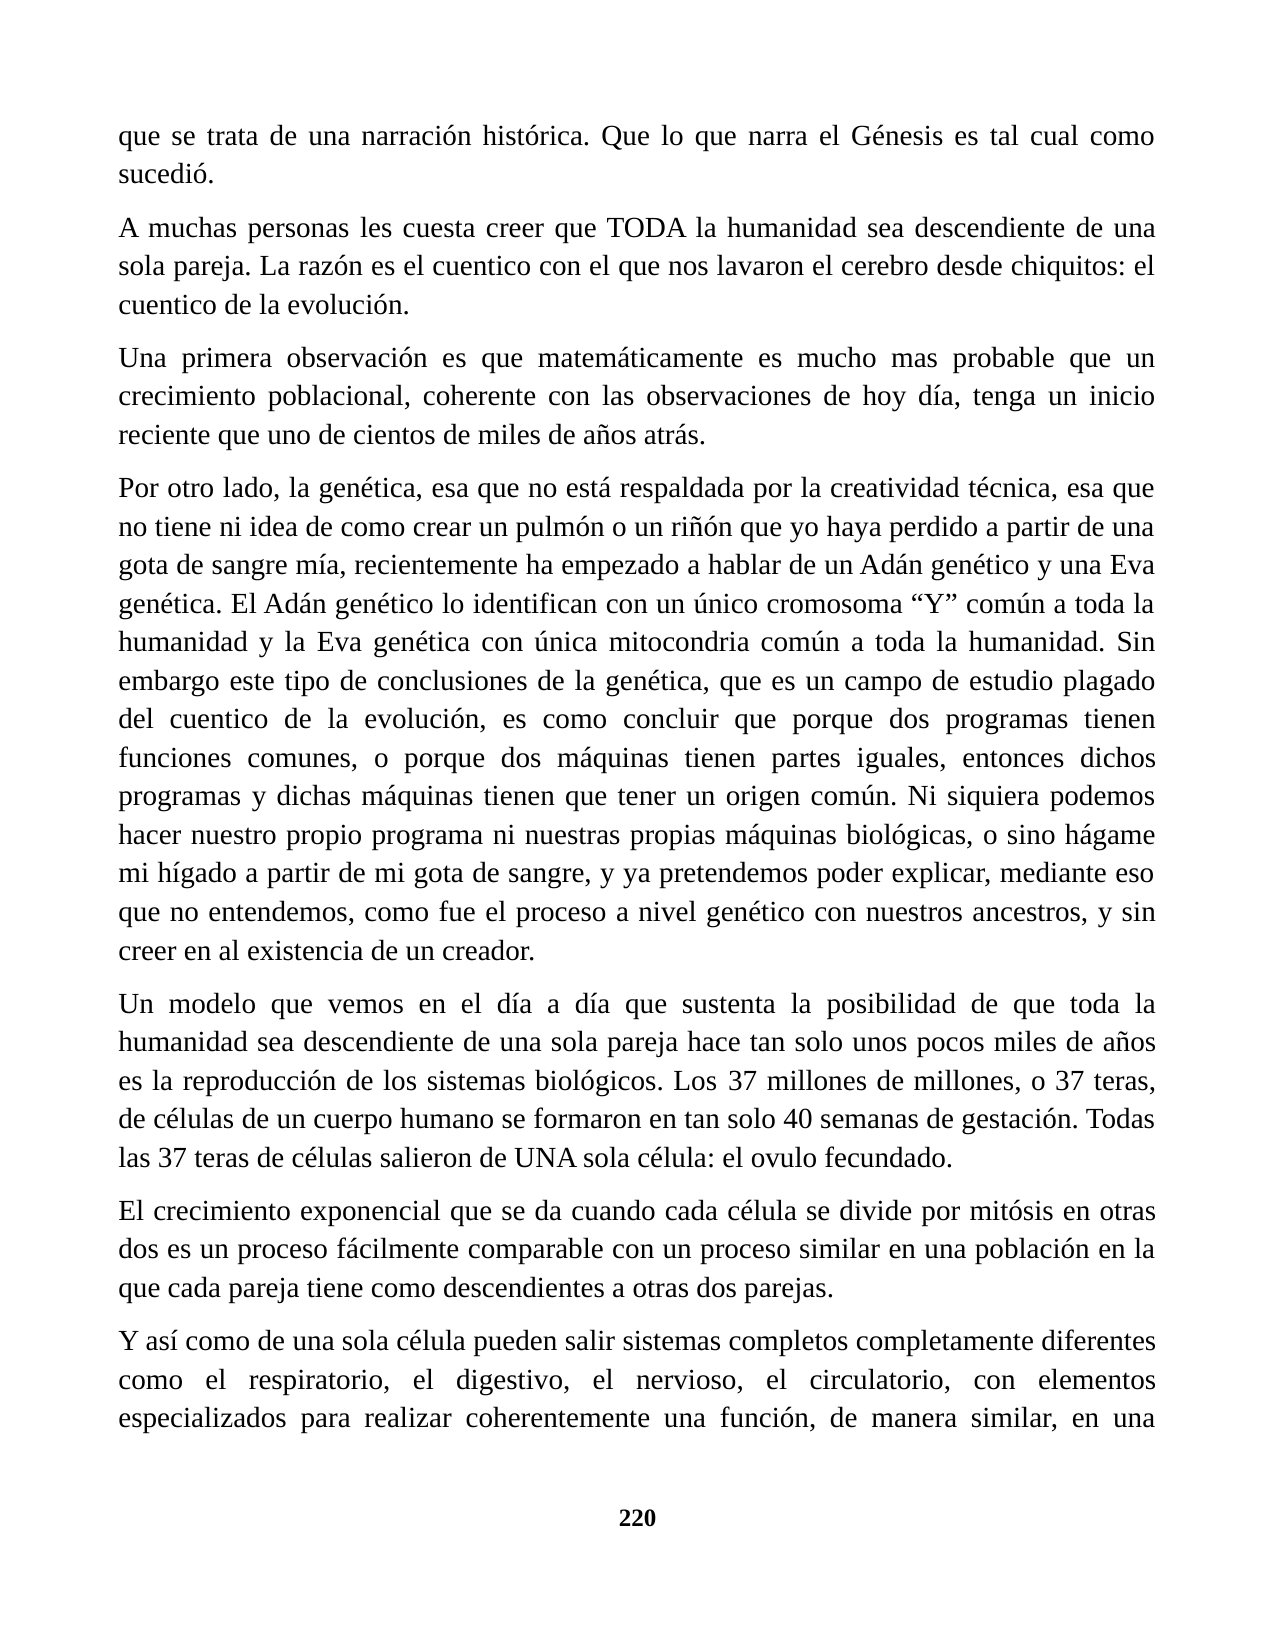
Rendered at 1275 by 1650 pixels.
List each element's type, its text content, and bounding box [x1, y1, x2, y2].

text que se trata de una narración histórica. Que lo que narra el Génesis es tal cual como sucedió. [118, 118, 1157, 190]
text El crecimiento exponencial que se da cuando cada célula se divide por mitósis en otras dos es un proceso fácilmente comparable con un proceso similar en una población en la que cada pareja tiene como descendientes a otras dos parejas. [118, 1193, 1157, 1304]
text A muchas personas les cuesta creer que TODA la humanidad sea descendiente de una sola pareja. La razón es el cuentico con el que nos lavaron el cerebro desde chiquitos: el cuentico de la evolución. [118, 210, 1157, 320]
text Una primera observación es que matemáticamente es mucho mas probable que un crecimiento poblacional, coherente con las observaciones de hoy día, tenga un inicio reciente que uno de cientos de miles de años atrás. [118, 340, 1157, 451]
text Por otro lado, la genética, esa que no está respaldada por la creatividad técnica, esa que no tiene ni idea de como crear un pulmón o un riñón que yo haya perdido a partir de una gota de sangre mía, recientemente ha empezado a hablar de un Adán genético y una Eva genética. El Adán genético lo identifican con un único cromosoma “Y” común a toda la humanidad y la Eva genética con única mitocondria común a toda la humanidad. Sin embargo este tipo de conclusiones de la genética, que es un campo de estudio plagado del cuentico de la evolución, es como concluir que porque dos programas tienen funciones comunes, o porque dos máquinas tienen partes iguales, entonces dichos programas y dichas máquinas tienen que tener un origen común. Ni siquiera podemos hacer nuestro propio programa ni nuestras propias máquinas biológicas, o sino hágame mi hígado a partir de mi gota de sangre, y ya pretendemos poder explicar, mediante eso que no entendemos, como fue el proceso a nivel genético con nuestros ancestros, y sin creer en al existencia de un creador. [118, 470, 1157, 966]
text Y así como de una sola célula pueden salir sistemas completos completamente diferentes como el respiratorio, el digestivo, el nervioso, el circulatorio, con elementos especializados para realizar coherentemente una función, de manera similar, en una [118, 1323, 1157, 1434]
text Un modelo que vemos en el día a día que sustenta la posibilidad de que toda la humanidad sea descendiente de una sola pareja hace tan solo unos pocos miles de años es la reproducción de los sistemas biológicos. Los 37 millones de millones, o 37 teras, de células de un cuerpo humano se formaron en tan solo 40 semanas de gestación. Todas las 37 teras de células salieron de UNA sola célula: el ovulo fecundado. [118, 986, 1157, 1173]
